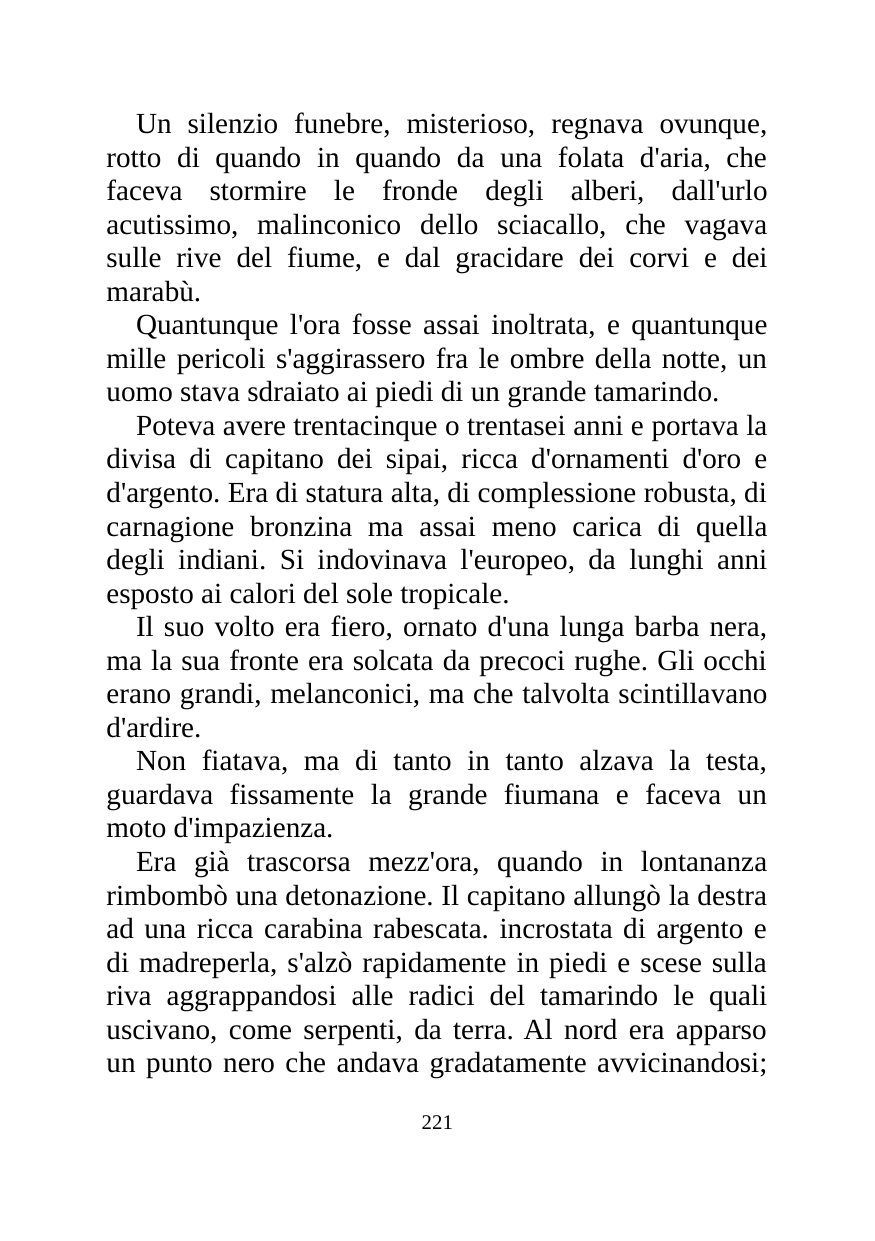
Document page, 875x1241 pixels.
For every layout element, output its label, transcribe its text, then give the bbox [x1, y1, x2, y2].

text Era già trascorsa mezz'ora, quando in lontananza rimbombò una detonazione. Il capitano allungò la destra ad una ricca carabina rabescata. incrostata di argento e di madreperla, s'alzò rapidamente in piedi e scese sulla riva aggrappandosi alle radici del tamarindo le quali uscivano, come serpenti, da terra. Al nord era apparso un punto nero che andava gradatamente avvicinandosi; [106, 844, 768, 1079]
text Un silenzio funebre, misterioso, regnava ovunque, rotto di quando in quando da una folata d'aria, che faceva stormire le fronde degli alberi, dall'urlo acutissimo, malinconico dello sciacallo, che vagava sulle rive del fiume, e dal gracidare dei corvi e dei marabù. [106, 106, 768, 307]
text Non fiatava, ma di tanto in tanto alzava la testa, guardava fissamente la grande fiumana e faceva un moto d'impazienza. [106, 743, 768, 844]
text Quantunque l'ora fosse assai inoltrata, e quantunque mille pericoli s'aggirassero fra le ombre della notte, un uomo stava sdraiato ai piedi di un grande tamarindo. [106, 307, 768, 408]
text Il suo volto era fiero, ornato d'una lunga barba nera, ma la sua fronte era solcata da precoci rughe. Gli occhi erano grandi, melanconici, ma che talvolta scintillavano d'ardire. [106, 609, 768, 743]
text Poteva avere trentacinque o trentasei anni e portava la divisa di capitano dei sipai, ricca d'ornamenti d'oro e d'argento. Era di statura alta, di complessione robusta, di carnagione bronzina ma assai meno carica di quella degli indiani. Si indovinava l'europeo, da lunghi anni esposto ai calori del sole tropicale. [106, 408, 768, 609]
